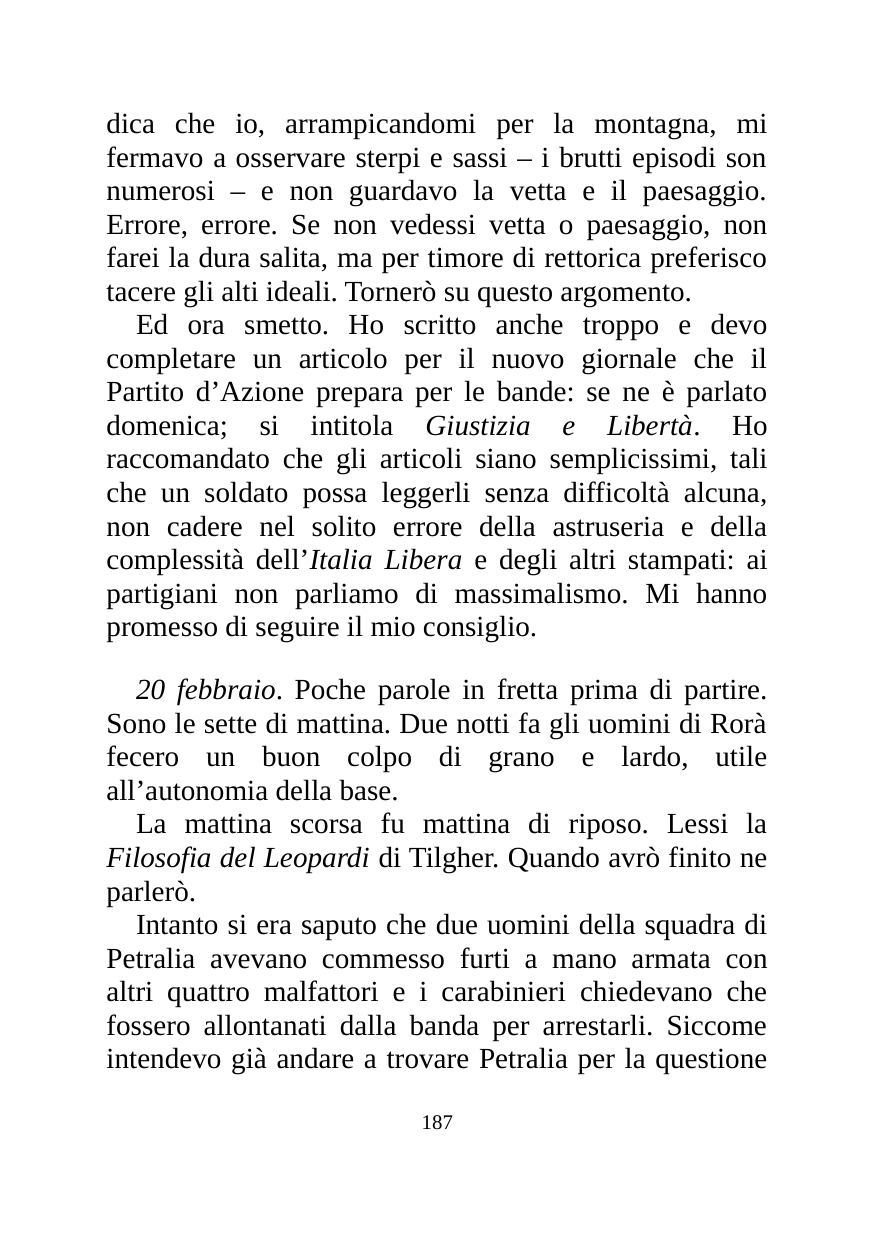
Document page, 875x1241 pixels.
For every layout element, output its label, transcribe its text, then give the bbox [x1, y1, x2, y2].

text Ed ora smetto. Ho scritto anche troppo e devo completare un articolo per il nuovo giornale che il Partito d’Azione prepara per le bande: se ne è parlato domenica; si intitola Giustizia e Libertà. Ho raccomandato che gli articoli siano semplicissimi, tali che un soldato possa leggerli senza difficoltà alcuna, non cadere nel solito errore della astruseria e della complessità dell’Italia Libera e degli altri stampati: ai partigiani non parliamo di massimalismo. Mi hanno promesso di seguire il mio consiglio. [106, 307, 768, 643]
text Intanto si era saputo che due uomini della squadra di Petralia avevano commesso furti a mano armata con altri quattro malfattori e i carabinieri chiedevano che fossero allontanati dalla banda per arrestarli. Siccome intendevo già andare a trovare Petralia per la questione [106, 907, 768, 1075]
text 20 febbraio. Poche parole in fretta prima di partire. Sono le sette di mattina. Due notti fa gli uomini di Rorà fecero un buon colpo di grano e lardo, utile all’autonomia della base. [106, 672, 768, 807]
text La mattina scorsa fu mattina di riposo. Lessi la Filosofia del Leopardi di Tilgher. Quando avrò finito ne parlerò. [106, 807, 768, 907]
text dica che io, arrampicandomi per la montagna, mi fermavo a osservare sterpi e sassi – i brutti episodi son numerosi – e non guardavo la vetta e il paesaggio. Errore, errore. Se non vedessi vetta o paesaggio, non farei la dura salita, ma per timore di rettorica preferisco tacere gli alti ideali. Tornerò su questo argomento. [106, 106, 768, 307]
